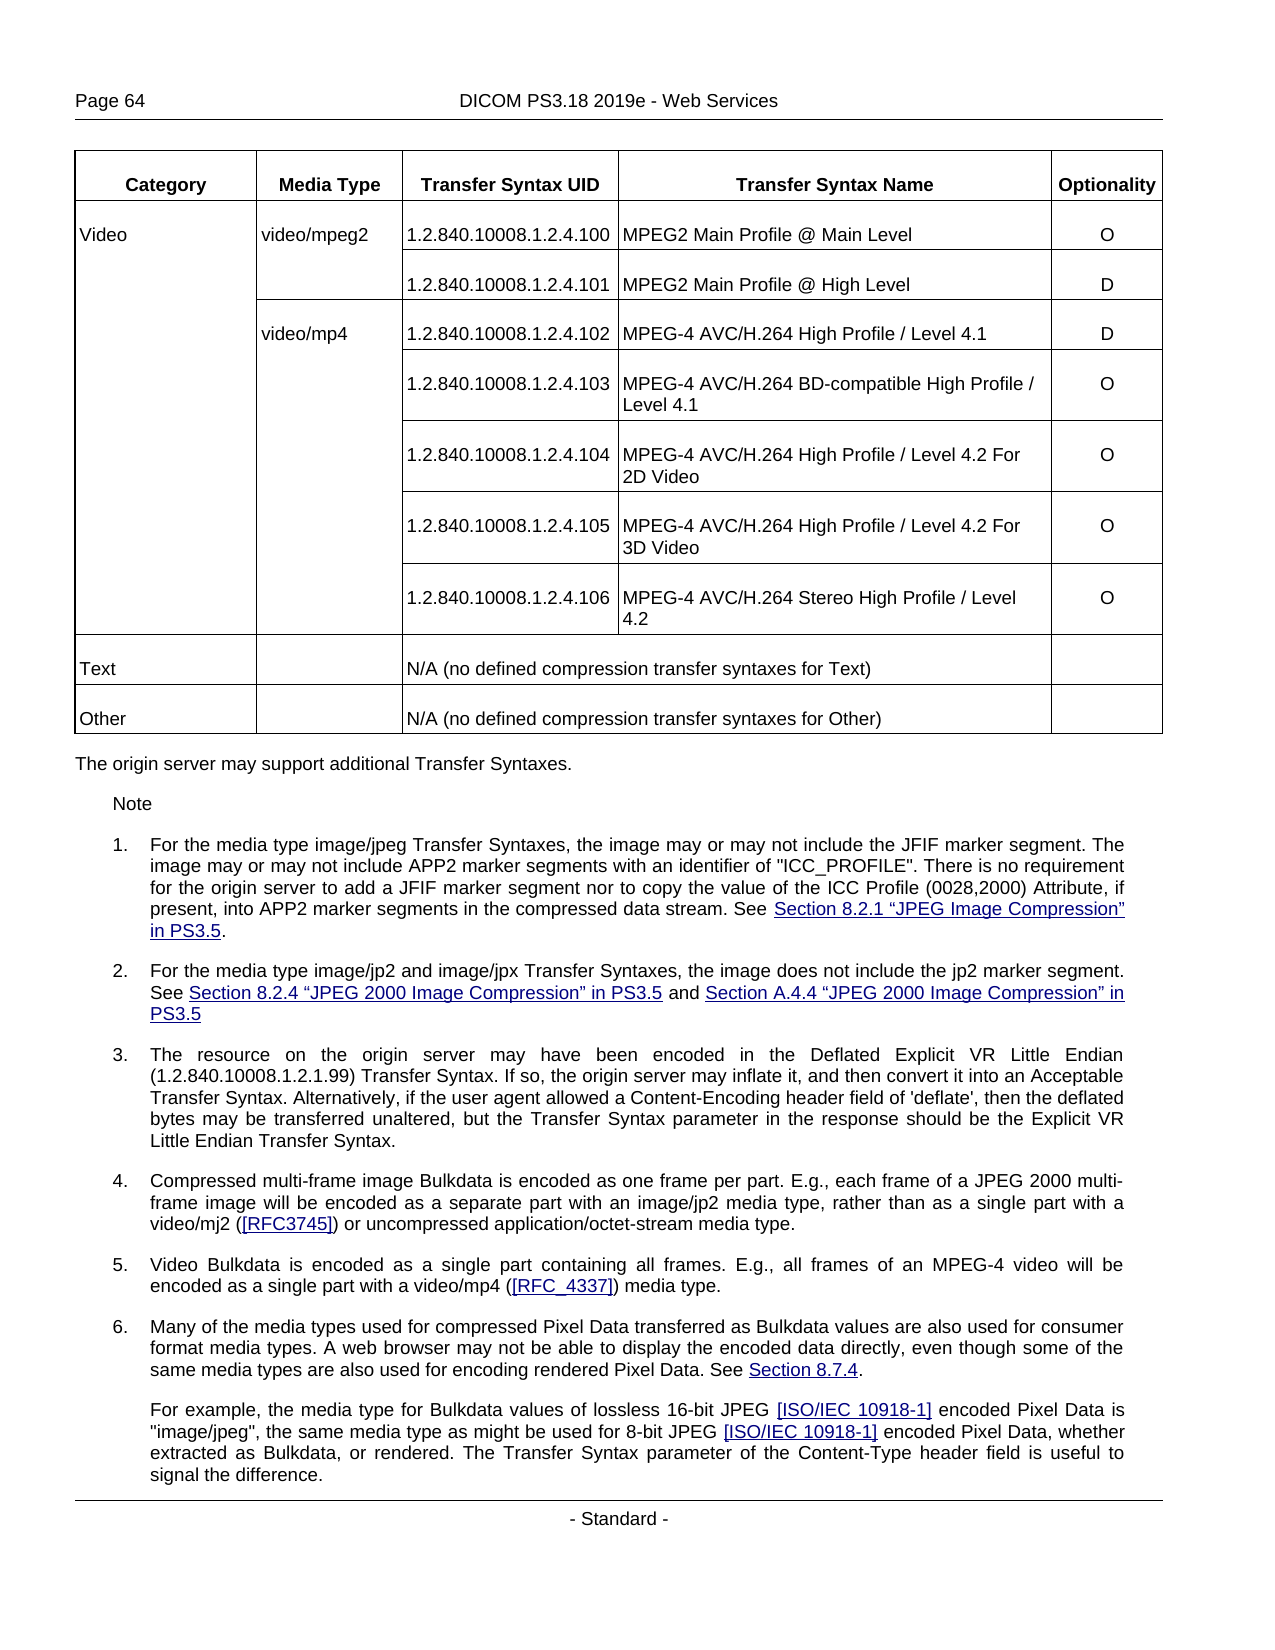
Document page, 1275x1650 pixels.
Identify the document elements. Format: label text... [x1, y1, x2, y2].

table_cell 1.2.840.10008.1.2.4.100 [403, 201, 618, 249]
table_cell O [1052, 564, 1162, 634]
table_cell MPEG-4 AVC/H.264 BD-compatible High Profile / Level 4.1 [619, 350, 1051, 420]
table_cell O [1052, 492, 1162, 562]
table_header Optionality [1052, 151, 1162, 200]
table_cell video/mpeg2 [257, 201, 402, 299]
text Note [112, 793, 1125, 815]
text The origin server may support additional Transfer Syntaxes. [75, 753, 1162, 774]
table_cell MPEG-4 AVC/H.264 High Profile / Level 4.2 For 2D Video [619, 421, 1051, 491]
table_cell MPEG-4 AVC/H.264 Stereo High Profile / Level 4.2 [619, 564, 1051, 634]
table_cell 1.2.840.10008.1.2.4.106 [403, 564, 618, 634]
table_cell 1.2.840.10008.1.2.4.102 [403, 300, 618, 349]
table_cell 1.2.840.10008.1.2.4.104 [403, 421, 618, 491]
table_cell 1.2.840.10008.1.2.4.103 [403, 350, 618, 420]
table_header Category [76, 151, 256, 200]
text 3. The resource on the origin server may have been encoded in the Deflated Explicit VR Little Endian (1.2.840.10008.1.2.1.99) Transfer Syntax. If so, the origin server may inflate it, and then convert it into an Acceptable Transfer Syntax. Alternatively, if the user agent allowed a Content-Encoding header field of 'deflate', then the deflated bytes may be transferred unaltered, but the Transfer Syntax parameter in the response should be the Explicit VR Little Endian Transfer Syntax. [112, 1043, 1125, 1151]
table_cell D [1052, 250, 1162, 299]
table_cell Other [76, 685, 256, 733]
table_cell [257, 635, 402, 683]
text 1. For the media type image/jpeg Transfer Syntaxes, the image may or may not include the JFIF marker segment. The image may or may not include APP2 marker segments with an identifier of "ICC_PROFILE". There is no requirement for the origin server to add a JFIF marker segment nor to copy the value of the ICC Profile (0028,2000) Attribute, if present, into APP2 marker segments in the compressed data stream. See Section 8.2.1 “JPEG Image Compression” in PS3.5. [112, 833, 1125, 941]
table_cell [257, 685, 402, 733]
text 4. Compressed multi-frame image Bulkdata is encoded as one frame per part. E.g., each frame of a JPEG 2000 multi-frame image will be encoded as a separate part with an image/jp2 media type, rather than as a single part with a video/mj2 ([RFC3745]) or uncompressed application/octet-stream media type. [112, 1170, 1125, 1235]
table_cell MPEG2 Main Profile @ High Level [619, 250, 1051, 299]
table_cell MPEG-4 AVC/H.264 High Profile / Level 4.1 [619, 300, 1051, 349]
table_cell MPEG-4 AVC/H.264 High Profile / Level 4.2 For 3D Video [619, 492, 1051, 562]
table_cell [1052, 635, 1162, 683]
table_cell O [1052, 350, 1162, 420]
table_cell D [1052, 300, 1162, 349]
table_cell Text [76, 635, 256, 683]
table_cell [1052, 685, 1162, 733]
table_cell 1.2.840.10008.1.2.4.101 [403, 250, 618, 299]
table_cell Video [76, 201, 256, 634]
table_cell O [1052, 201, 1162, 249]
table_cell N/A (no defined compression transfer syntaxes for Other) [403, 685, 1051, 733]
table_header Transfer Syntax Name [619, 151, 1051, 200]
text For example, the media type for Bulkdata values of lossless 16-bit JPEG [ISO/IEC 10918-1] encoded Pixel Data is "image/jpeg", the same media type as might be used for 8-bit JPEG [ISO/IEC 10918-1] encoded Pixel Data, whether extracted as Bulkdata, or rendered. The Transfer Syntax parameter of the Content-Type header field is useful to signal the difference. [150, 1399, 1125, 1485]
table_header Media Type [257, 151, 402, 200]
text 2. For the media type image/jp2 and image/jpx Transfer Syntaxes, the image does not include the jp2 marker segment. See Section 8.2.4 “JPEG 2000 Image Compression” in PS3.5 and Section A.4.4 “JPEG 2000 Image Compression” in PS3.5 [112, 960, 1125, 1025]
table_cell O [1052, 421, 1162, 491]
table_header Transfer Syntax UID [403, 151, 618, 200]
table_cell MPEG2 Main Profile @ Main Level [619, 201, 1051, 249]
text 6. Many of the media types used for compressed Pixel Data transferred as Bulkdata values are also used for consumer format media types. A web browser may not be able to display the encoded data directly, even though some of the same media types are also used for encoding rendered Pixel Data. See Section 8.7.4. [112, 1315, 1125, 1380]
table_cell N/A (no defined compression transfer syntaxes for Text) [403, 635, 1051, 683]
text 5. Video Bulkdata is encoded as a single part containing all frames. E.g., all frames of an MPEG-4 video will be encoded as a single part with a video/mp4 ([RFC_4337]) media type. [112, 1253, 1125, 1297]
table_cell 1.2.840.10008.1.2.4.105 [403, 492, 618, 562]
table_cell video/mp4 [257, 300, 402, 634]
